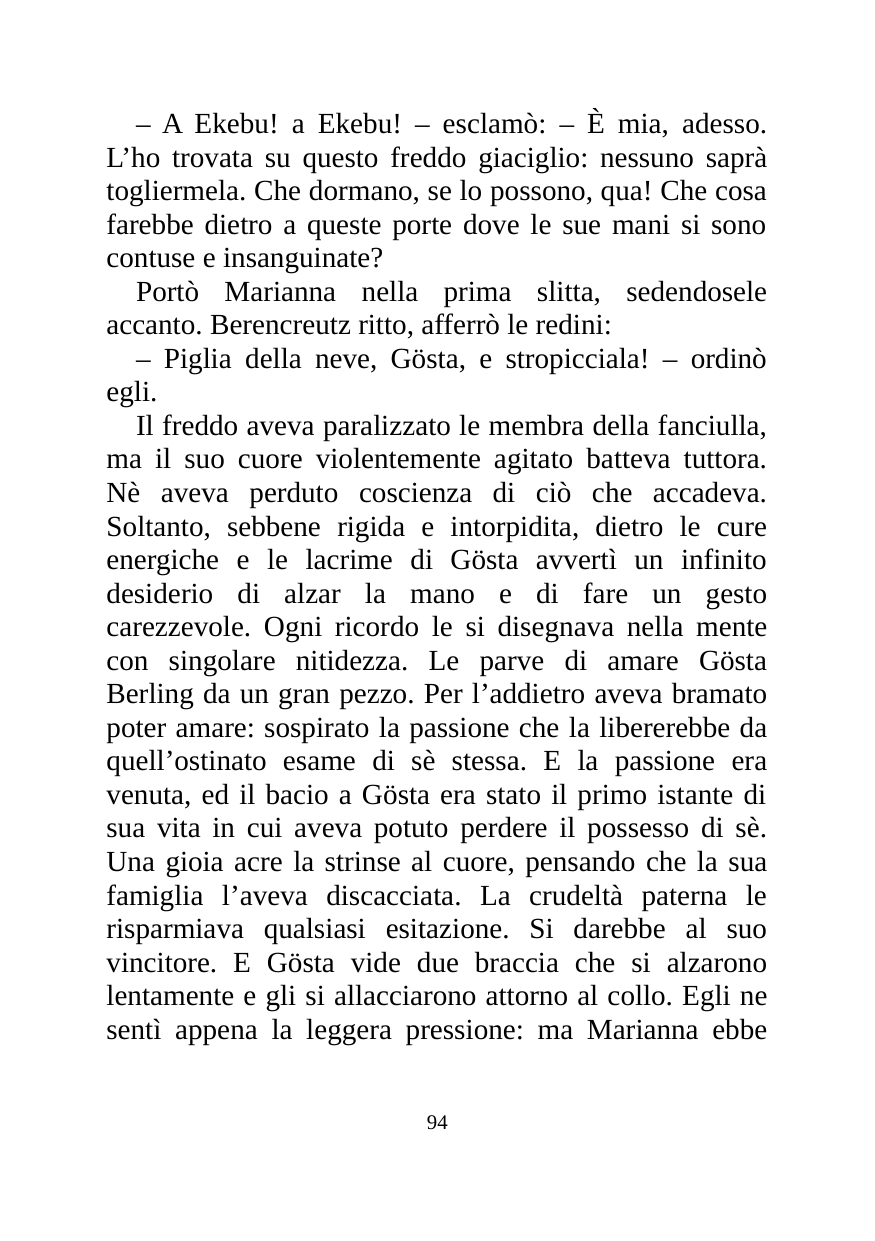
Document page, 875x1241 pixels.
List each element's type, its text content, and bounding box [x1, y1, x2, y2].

text Portò Marianna nella prima slitta, sedendosele accanto. Berencreutz ritto, afferrò le redini: [106, 274, 768, 341]
text Il freddo aveva paralizzato le membra della fanciulla, ma il suo cuore violentemente agitato batteva tuttora. Nè aveva perduto coscienza di ciò che accadeva. Soltanto, sebbene rigida e intorpidita, dietro le cure energiche e le lacrime di Gösta avvertì un infinito desiderio di alzar la mano e di fare un gesto carezzevole. Ogni ricordo le si disegnava nella mente con singolare nitidezza. Le parve di amare Gösta Berling da un gran pezzo. Per l’addietro aveva bramato poter amare: sospirato la passione che la libererebbe da quell’ostinato esame di sè stessa. E la passione era venuta, ed il bacio a Gösta era stato il primo istante di sua vita in cui aveva potuto perdere il possesso di sè. Una gioia acre la strinse al cuore, pensando che la sua famiglia l’aveva discacciata. La crudeltà paterna le risparmiava qualsiasi esitazione. Si darebbe al suo vincitore. E Gösta vide due braccia che si alzarono lentamente e gli si allacciarono attorno al collo. Egli ne sentì appena la leggera pressione: ma Marianna ebbe [106, 408, 768, 1045]
text – Piglia della neve, Gösta, e stropicciala! – ordinò egli. [106, 341, 768, 408]
text – A Ekebu! a Ekebu! – esclamò: – È mia, adesso. L’ho trovata su questo freddo giaciglio: nessuno saprà togliermela. Che dormano, se lo possono, qua! Che cosa farebbe dietro a queste porte dove le sue mani si sono contuse e insanguinate? [106, 106, 768, 274]
